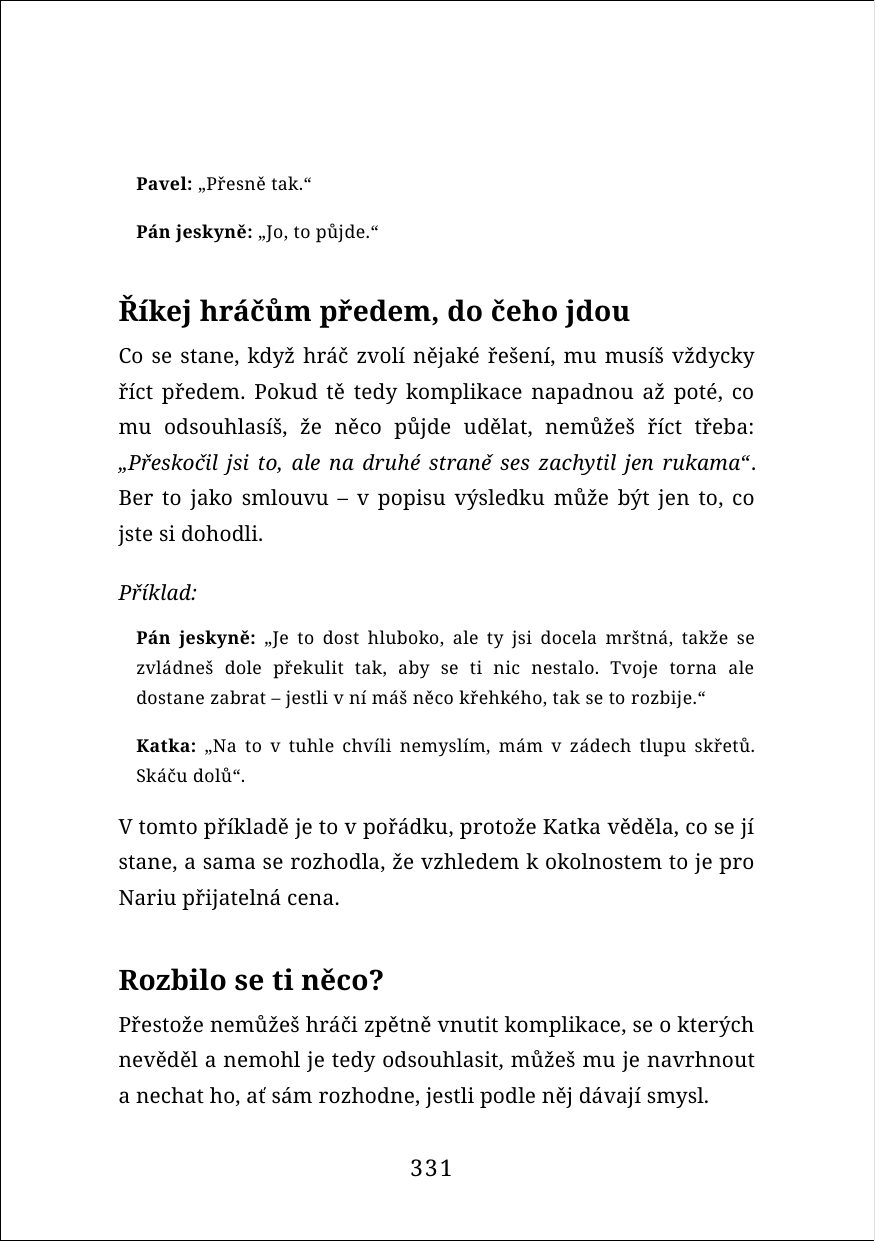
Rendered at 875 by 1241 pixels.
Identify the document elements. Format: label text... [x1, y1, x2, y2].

text Pán jeskyně: „Je to dost hluboko, ale ty jsi docela mrštná, takže se zvládneš dole překulit tak, aby se ti nic nestalo. Tvoje torna ale dostane zabrat – jestli v ní máš něco křehkého, tak se to rozbije.“ [136, 625, 756, 710]
subtitle Říkej hráčům předem, do čeho jdou [118, 291, 756, 329]
text V tomto příkladě je to v pořádku, protože Katka věděla, co se jí stane, a sama se rozhodla, že vzhledem k okolnostem to je pro Nariu přijatelná cena. [118, 812, 756, 911]
subtitle Rozbilo se ti něco? [118, 960, 756, 998]
text Příklad: [118, 578, 756, 607]
text Pán jeskyně: „Jo, to půjde.“ [136, 220, 756, 244]
text Katka: „Na to v tuhle chvíli nemyslím, mám v zádech tlupu skřetů. Skáču dolů“. [136, 734, 756, 788]
text Pavel: „Přesně tak.“ [136, 172, 756, 196]
text Co se stane, když hráč zvolí nějaké řešení, mu musíš vždycky říct předem. Pokud tě tedy komplikace napadnou až poté, co mu odsouhlasíš, že něco půjde udělat, nemůžeš říct třeba: „Přeskočil jsi to, ale na druhé straně ses zachytil jen rukama“. Ber to jako smlouvu – v popisu výsledku může být jen to, co jste si dohodli. [118, 341, 756, 547]
text Přestože nemůžeš hráči zpětně vnutit komplikace, se o kterých nevěděl a nemohl je tedy odsouhlasit, můžeš mu je navrhnout a nechat ho, ať sám rozhodne, jestli podle něj dávají smysl. [118, 1010, 756, 1109]
